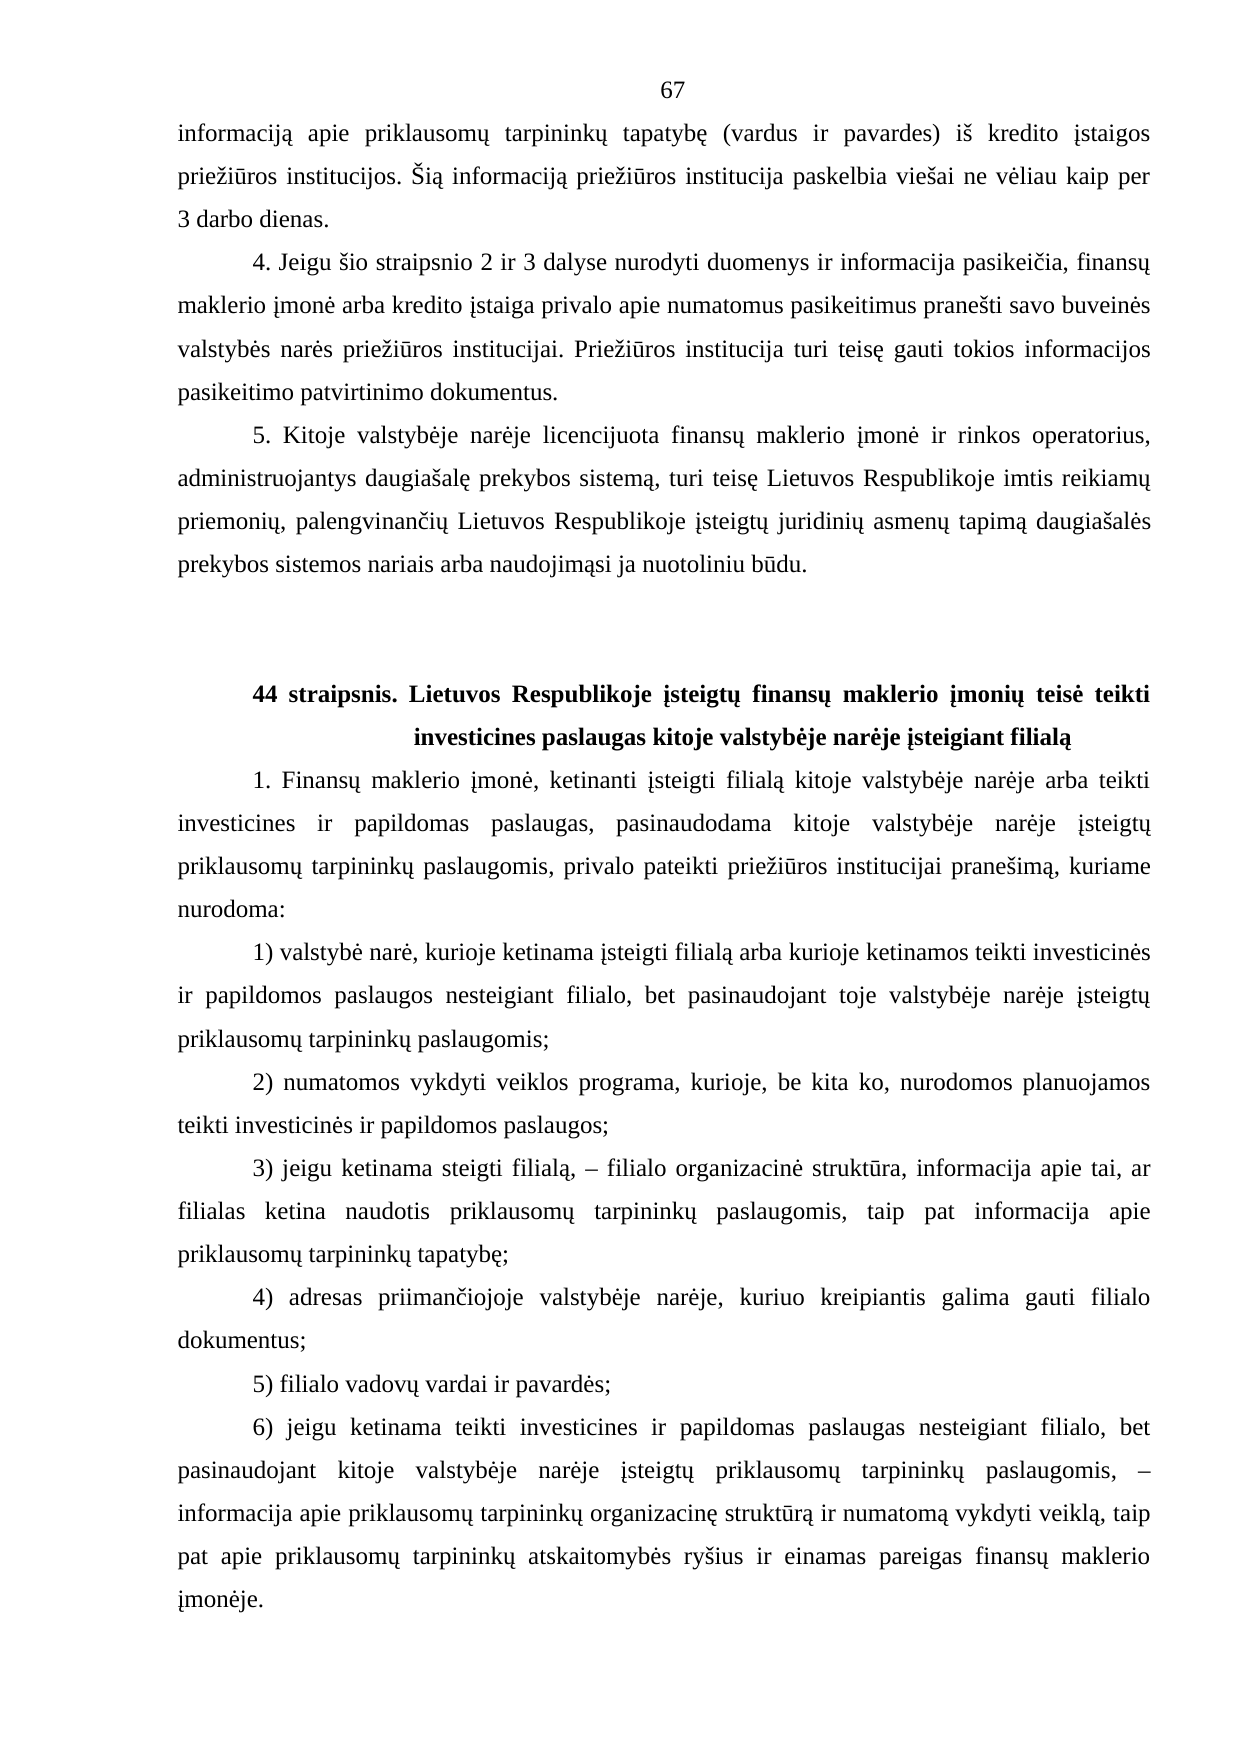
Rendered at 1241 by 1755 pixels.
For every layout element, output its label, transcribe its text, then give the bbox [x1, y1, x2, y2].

text 2) numatomos vykdyti veiklos programa, kurioje, be kita ko, nurodomos planuojamos teikti investicinės ir papildomos paslaugos; [177, 1067, 1152, 1139]
text 44 straipsnis. Lietuvos Respublikoje įsteigtų finansų maklerio įmonių teisė teikti investicines paslaugas kitoje valstybėje narėje įsteigiant filialą [252, 679, 1152, 751]
text 1) valstybė narė, kurioje ketinama įsteigti filialą arba kurioje ketinamos teikti investicinės ir papildomos paslaugos nesteigiant filialo, bet pasinaudojant toje valstybėje narėje įsteigtų priklausomų tarpininkų paslaugomis; [177, 937, 1152, 1052]
text 4) adresas priimančiojoje valstybėje narėje, kuriuo kreipiantis galima gauti filialo dokumentus; [177, 1282, 1152, 1354]
text 4. Jeigu šio straipsnio 2 ir 3 dalyse nurodyti duomenys ir informacija pasikeičia, finansų maklerio įmonė arba kredito įstaiga privalo apie numatomus pasikeitimus pranešti savo buveinės valstybės narės priežiūros institucijai. Priežiūros institucija turi teisę gauti tokios informacijos pasikeitimo patvirtinimo dokumentus. [177, 247, 1152, 406]
text 1. Finansų maklerio įmonė, ketinanti įsteigti filialą kitoje valstybėje narėje arba teikti investicines ir papildomas paslaugas, pasinaudodama kitoje valstybėje narėje įsteigtų priklausomų tarpininkų paslaugomis, privalo pateikti priežiūros institucijai pranešimą, kuriame nurodoma: [177, 765, 1152, 923]
text 5. Kitoje valstybėje narėje licencijuota finansų maklerio įmonė ir rinkos operatorius, administruojantys daugiašalę prekybos sistemą, turi teisę Lietuvos Respublikoje imtis reikiamų priemonių, palengvinančių Lietuvos Respublikoje įsteigtų juridinių asmenų tapimą daugiašalės prekybos sistemos nariais arba naudojimąsi ja nuotoliniu būdu. [177, 420, 1152, 578]
text 3) jeigu ketinama steigti filialą, – filialo organizacinė struktūra, informacija apie tai, ar filialas ketina naudotis priklausomų tarpininkų paslaugomis, taip pat informacija apie priklausomų tarpininkų tapatybę; [177, 1153, 1152, 1268]
text informaciją apie priklausomų tarpininkų tapatybę (vardus ir pavardes) iš kredito įstaigos priežiūros institucijos. Šią informaciją priežiūros institucija paskelbia viešai ne vėliau kaip per 3 darbo dienas. [177, 118, 1152, 233]
text 5) filialo vadovų vardai ir pavardės; [177, 1369, 1152, 1397]
text 6) jeigu ketinama teikti investicines ir papildomas paslaugas nesteigiant filialo, bet pasinaudojant kitoje valstybėje narėje įsteigtų priklausomų tarpininkų paslaugomis, – informacija apie priklausomų tarpininkų organizacinę struktūrą ir numatomą vykdyti veiklą, taip pat apie priklausomų tarpininkų atskaitomybės ryšius ir einamas pareigas finansų maklerio įmonėje. [177, 1412, 1152, 1613]
